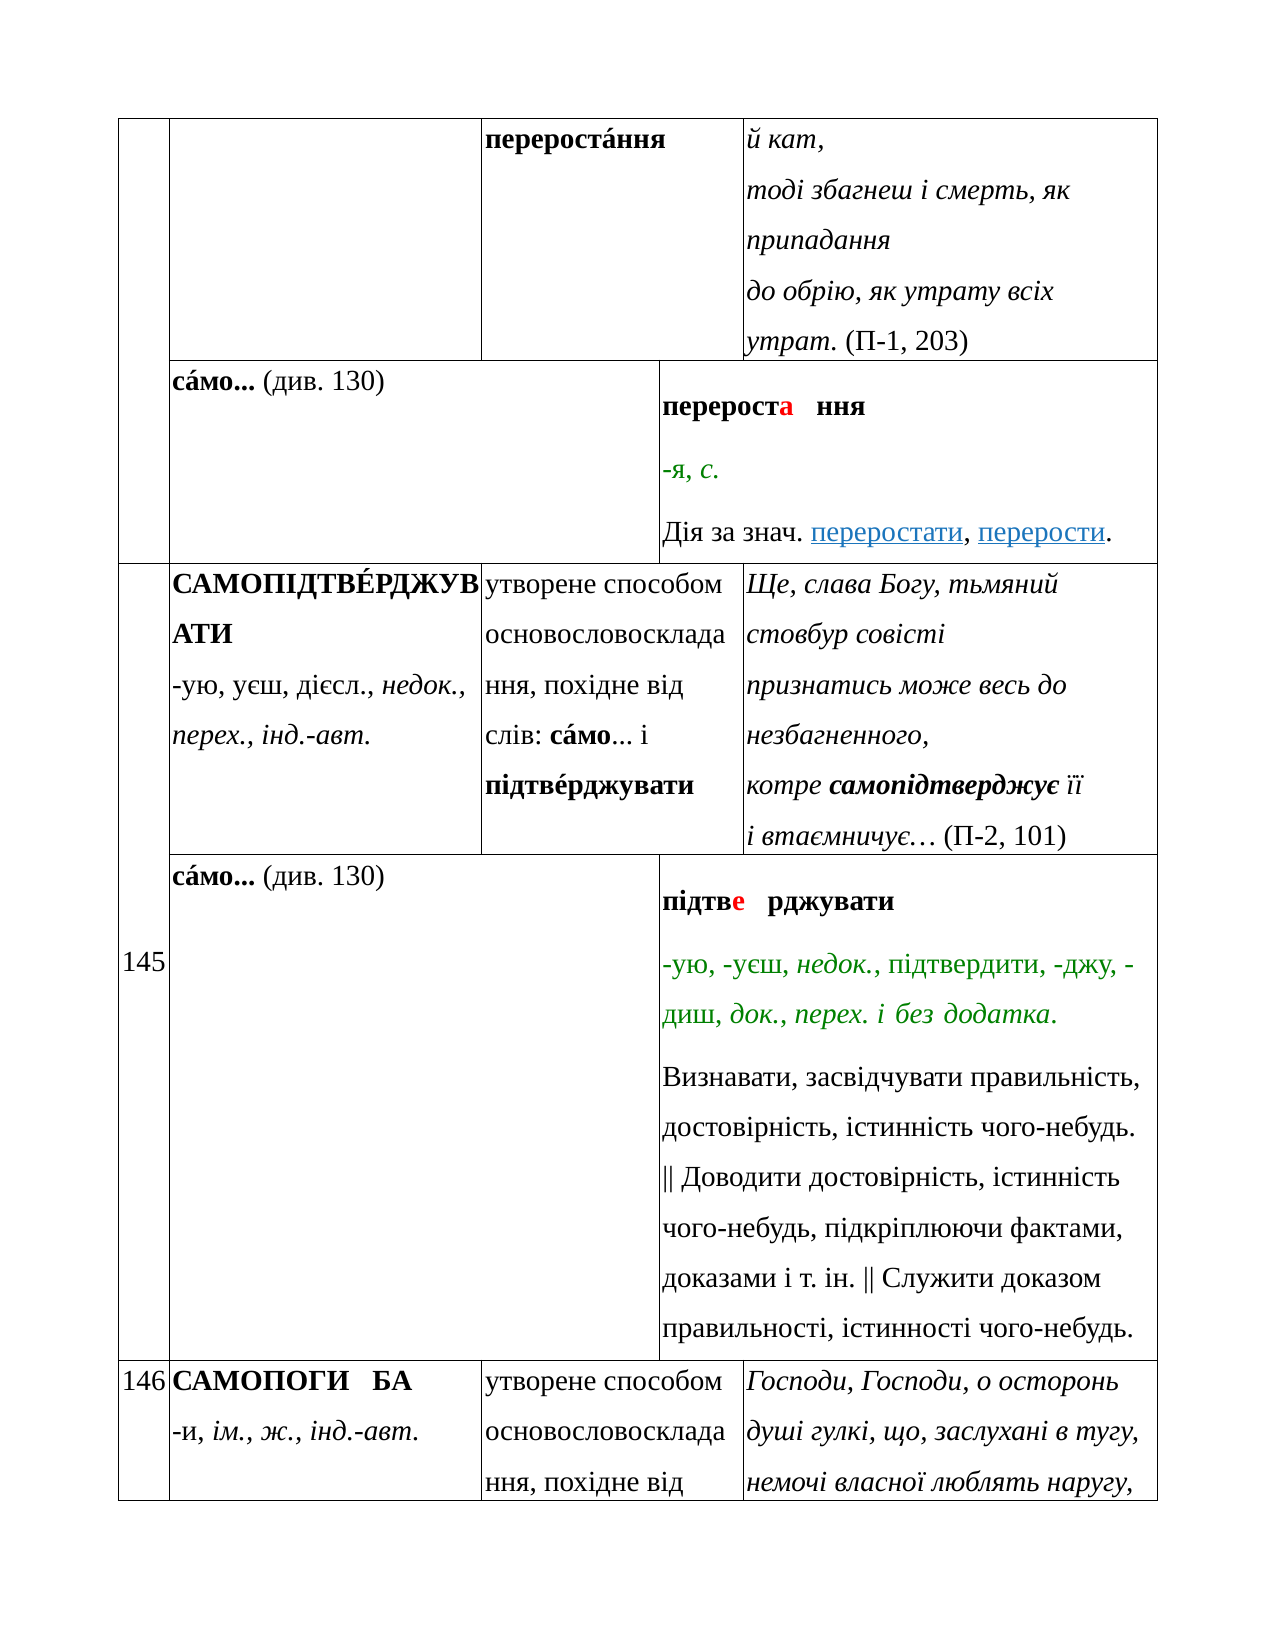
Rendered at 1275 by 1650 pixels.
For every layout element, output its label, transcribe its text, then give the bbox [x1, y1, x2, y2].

table_cell 146 [119, 1361, 169, 1500]
table_cell й кат, тоді збагнеш і смерть, як припадання до обрію, як утрату всіх утрат. (П‑1, 203) [744, 119, 1157, 359]
table_cell Самопідтвéрджувати -ую, уєш, дієсл., недок., перех., інд.-авт. [170, 564, 481, 854]
table_cell утворене способом основословоскладання, похідне від слів: сáмо... і підтвéрджувати [482, 564, 743, 854]
table_cell Самопогиба -и, ім., ж., інд.-авт. [170, 1361, 481, 1500]
table_cell 145 [119, 564, 169, 1359]
table_cell переростання -я, с. Дія за знач. переростати, перерости. [660, 361, 1157, 563]
table_cell Ще, слава Богу, тьмяний стовбур совісті признатись може весь до незбагненного, котре самопідтверджує її і втаємничує… (П‑2, 101) [744, 564, 1157, 854]
table_cell сáмо... (див. 130) [170, 855, 659, 1359]
table_cell переростáння [482, 119, 743, 359]
table_cell сáмо... (див. 130) [170, 361, 659, 563]
table_cell [170, 119, 481, 359]
table_cell підтверджувати -ую, -уєш, недок., підтвердити, -джу, -диш, док., перех. і без додатка. Визнавати, засвідчувати правильність, достовірність, істинність чого-небудь. || Доводити достовірність, істинність чого-небудь, підкріплюючи фактами, доказами і т. ін. || Служити доказом правильності, істинності чого-небудь. [660, 855, 1157, 1359]
table_cell утворене способом основословоскладання, похідне від [482, 1361, 743, 1500]
table_cell Господи, Господи, о осторонь душі гулкі, що, заслухані в тугу, немочі власної люблять наругу, [744, 1361, 1157, 1500]
table_cell [119, 119, 169, 563]
